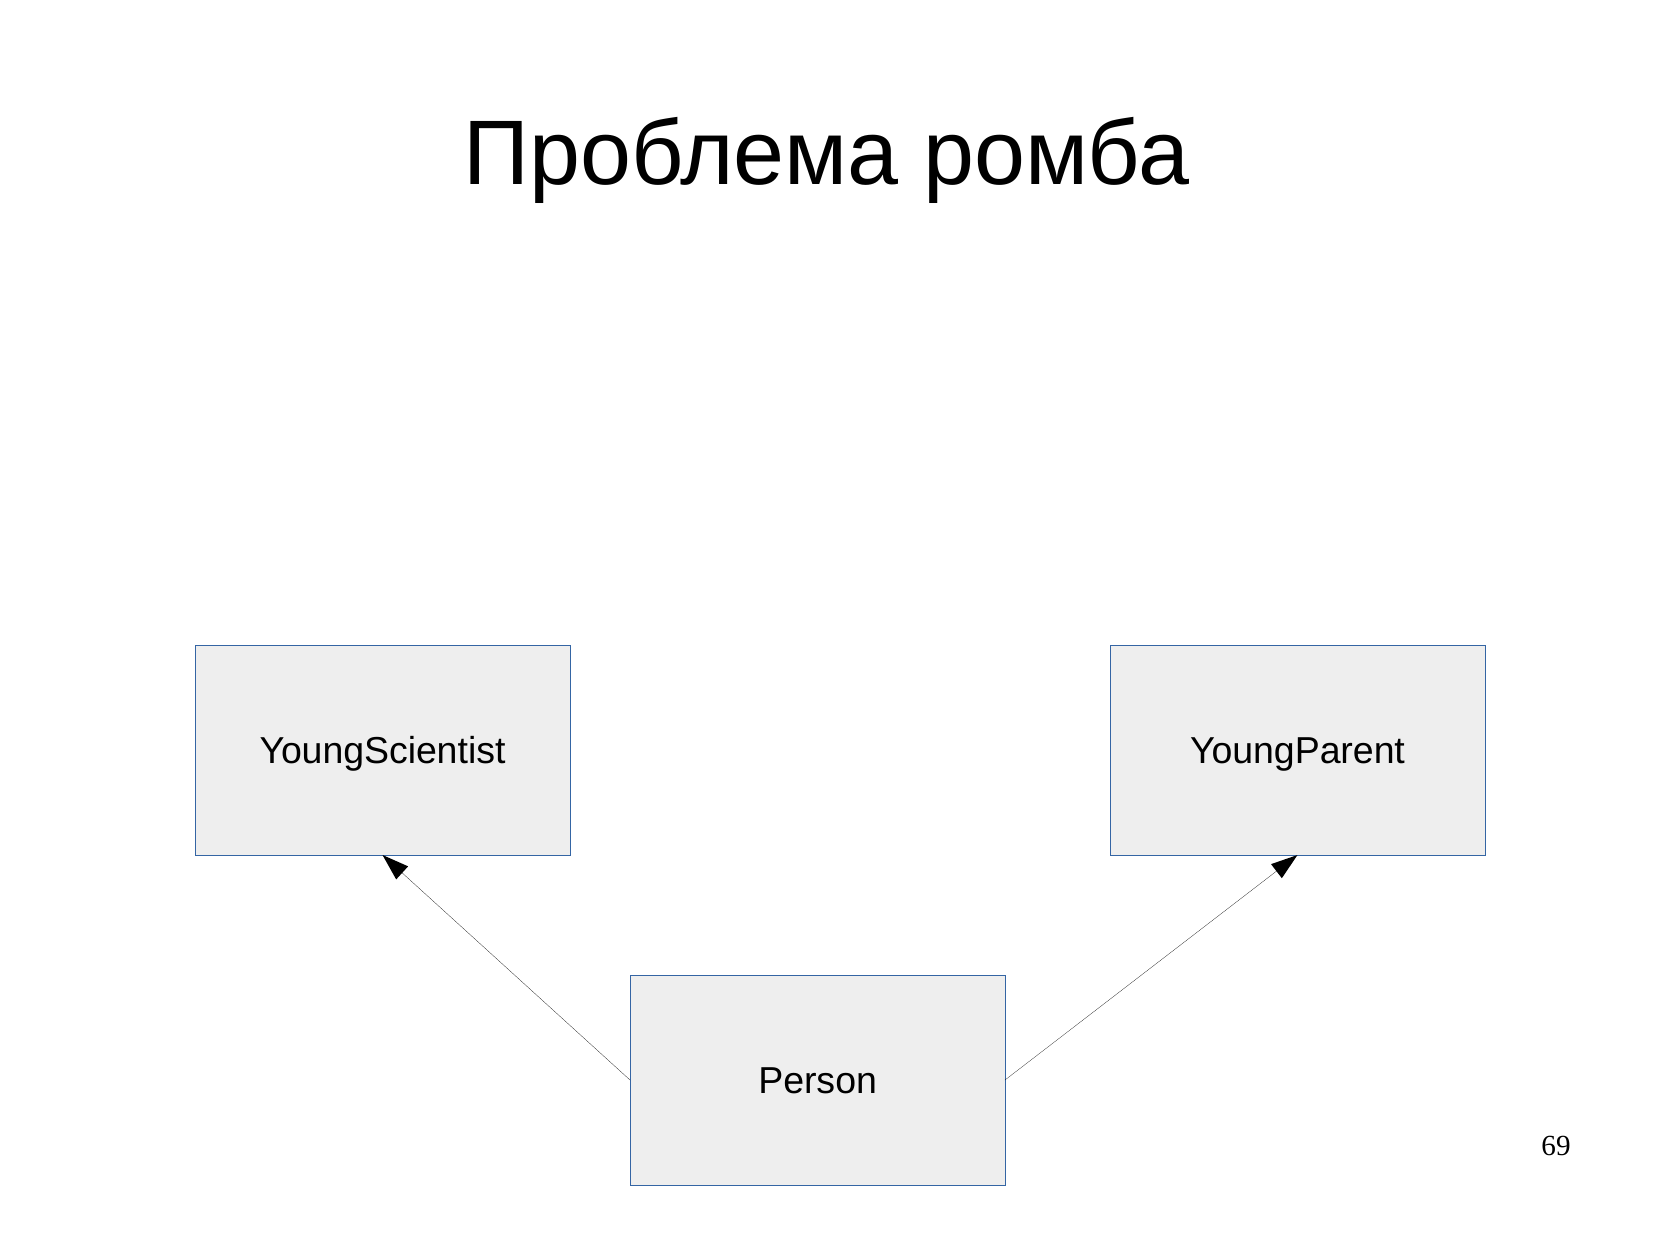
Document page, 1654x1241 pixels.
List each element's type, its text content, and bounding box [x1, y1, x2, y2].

title Проблема ромба [82, 49, 1571, 257]
text_box YoungParent [1110, 645, 1486, 856]
text_box YoungScientist [195, 645, 571, 856]
text_box Person [630, 975, 1006, 1186]
